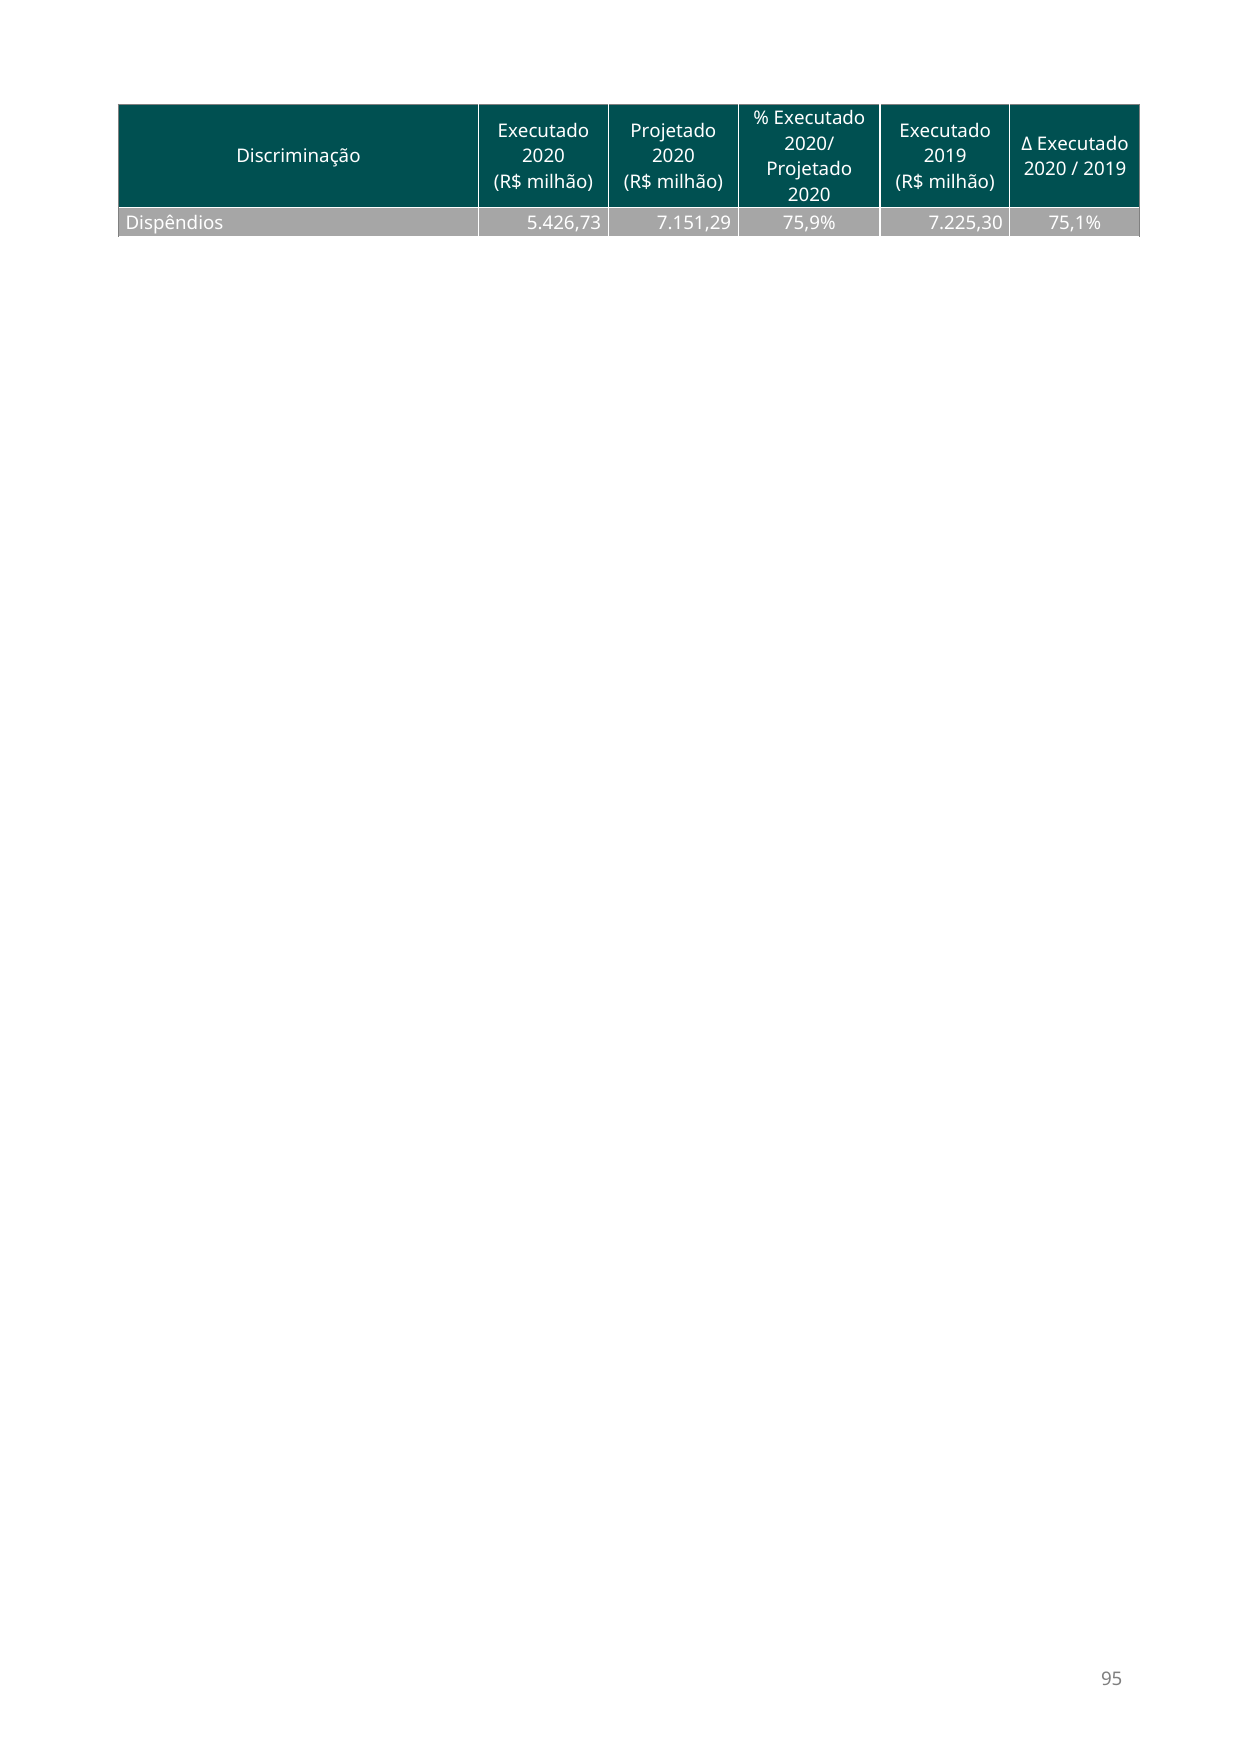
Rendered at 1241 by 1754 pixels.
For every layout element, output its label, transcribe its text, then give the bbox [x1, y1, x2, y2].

table_cell 5.426,73 [479, 208, 608, 236]
table_cell Dispêndios [119, 208, 478, 236]
table_header Executado 2019 (R$ milhão) [881, 105, 1009, 207]
table_header % Executado 2020/ Projetado 2020 [739, 105, 879, 207]
table_header Executado 2020 (R$ milhão) [479, 105, 608, 207]
table_cell 7.151,29 [609, 208, 738, 236]
table_header Δ Executado 2020 / 2019 [1010, 105, 1139, 207]
table_cell 75,9% [739, 208, 879, 236]
table_cell 75,1% [1010, 208, 1139, 236]
table_cell 7.225,30 [881, 208, 1009, 236]
table_header Discriminação [119, 105, 478, 207]
table_header Projetado 2020 (R$ milhão) [609, 105, 738, 207]
